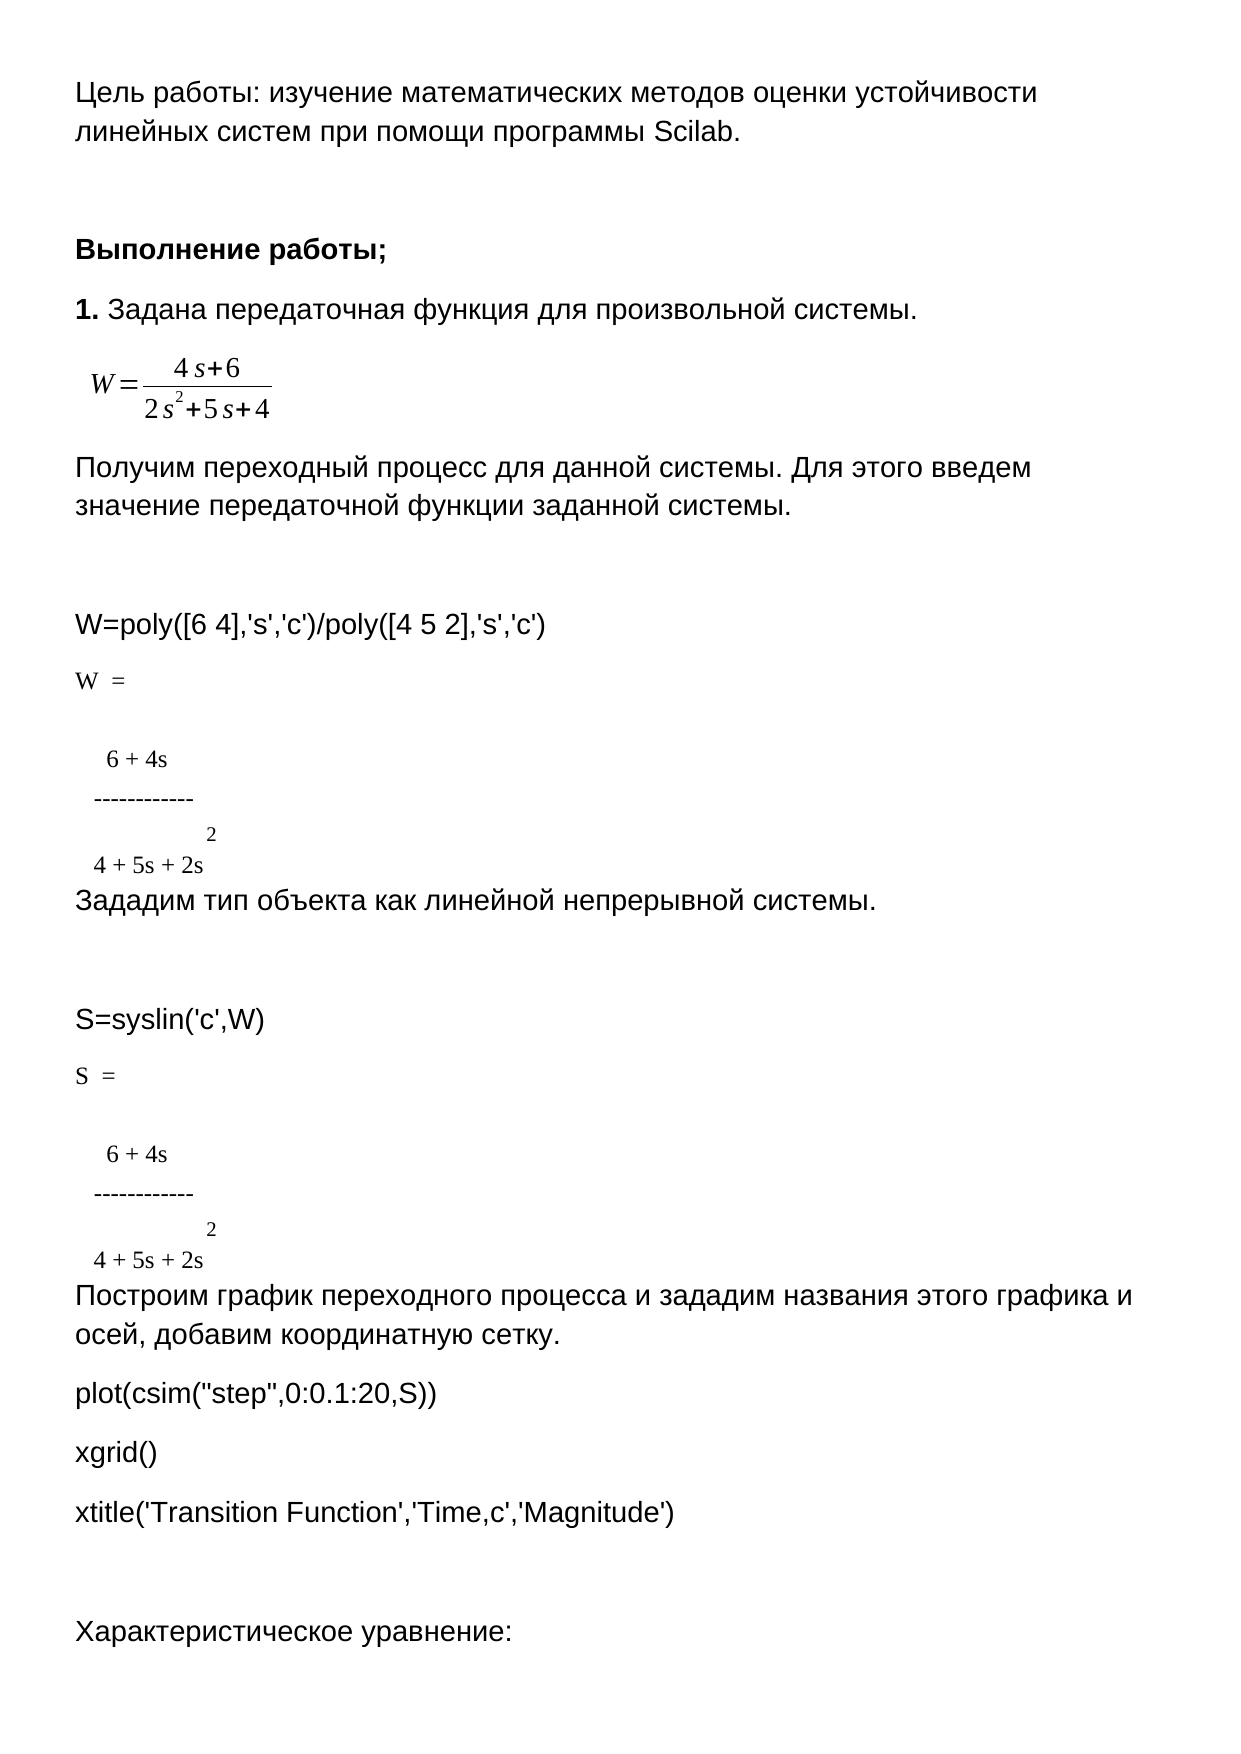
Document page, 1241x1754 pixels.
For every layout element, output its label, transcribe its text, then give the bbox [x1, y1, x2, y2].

text Выполнение работы; [75, 232, 1165, 266]
text 2 [75, 822, 1165, 846]
text xtitle('Transition Function','Time,c','Magnitude') [75, 1495, 1165, 1528]
text 2 [75, 1217, 1165, 1241]
text 1. Задана передаточная функция для произвольной системы. [75, 292, 1165, 325]
text 4 + 5s + 2s [75, 1245, 1165, 1274]
text 6 + 4s [75, 744, 1165, 773]
text S = [75, 1061, 1165, 1090]
text plot(csim("step",0:0.1:20,S)) [75, 1376, 1165, 1409]
text ------------ [75, 1178, 1165, 1207]
text Зададим тип объекта как линейной непрерывной системы. [75, 883, 1165, 917]
text Получим переходный процесс для данной системы. Для этого введем значение передаточной функции заданной системы. [75, 450, 1165, 522]
text 4 + 5s + 2s [75, 850, 1165, 879]
text Характеристическое уравнение: [75, 1613, 1165, 1647]
text S=syslin('c',W) [75, 1002, 1165, 1036]
text xgrid() [75, 1435, 1165, 1469]
text W=poly([6 4],'s','c')/poly([4 5 2],'s','c') [75, 607, 1165, 641]
text W = [75, 666, 1165, 695]
text Построим график переходного процесса и зададим названия этого графика и осей, добавим координатную сетку. [75, 1278, 1165, 1350]
text Цель работы: изучение математических методов оценки устойчивости линейных систем при помощи программы Scilab. [75, 75, 1165, 147]
text 6 + 4s [75, 1139, 1165, 1168]
text ------------ [75, 783, 1165, 812]
